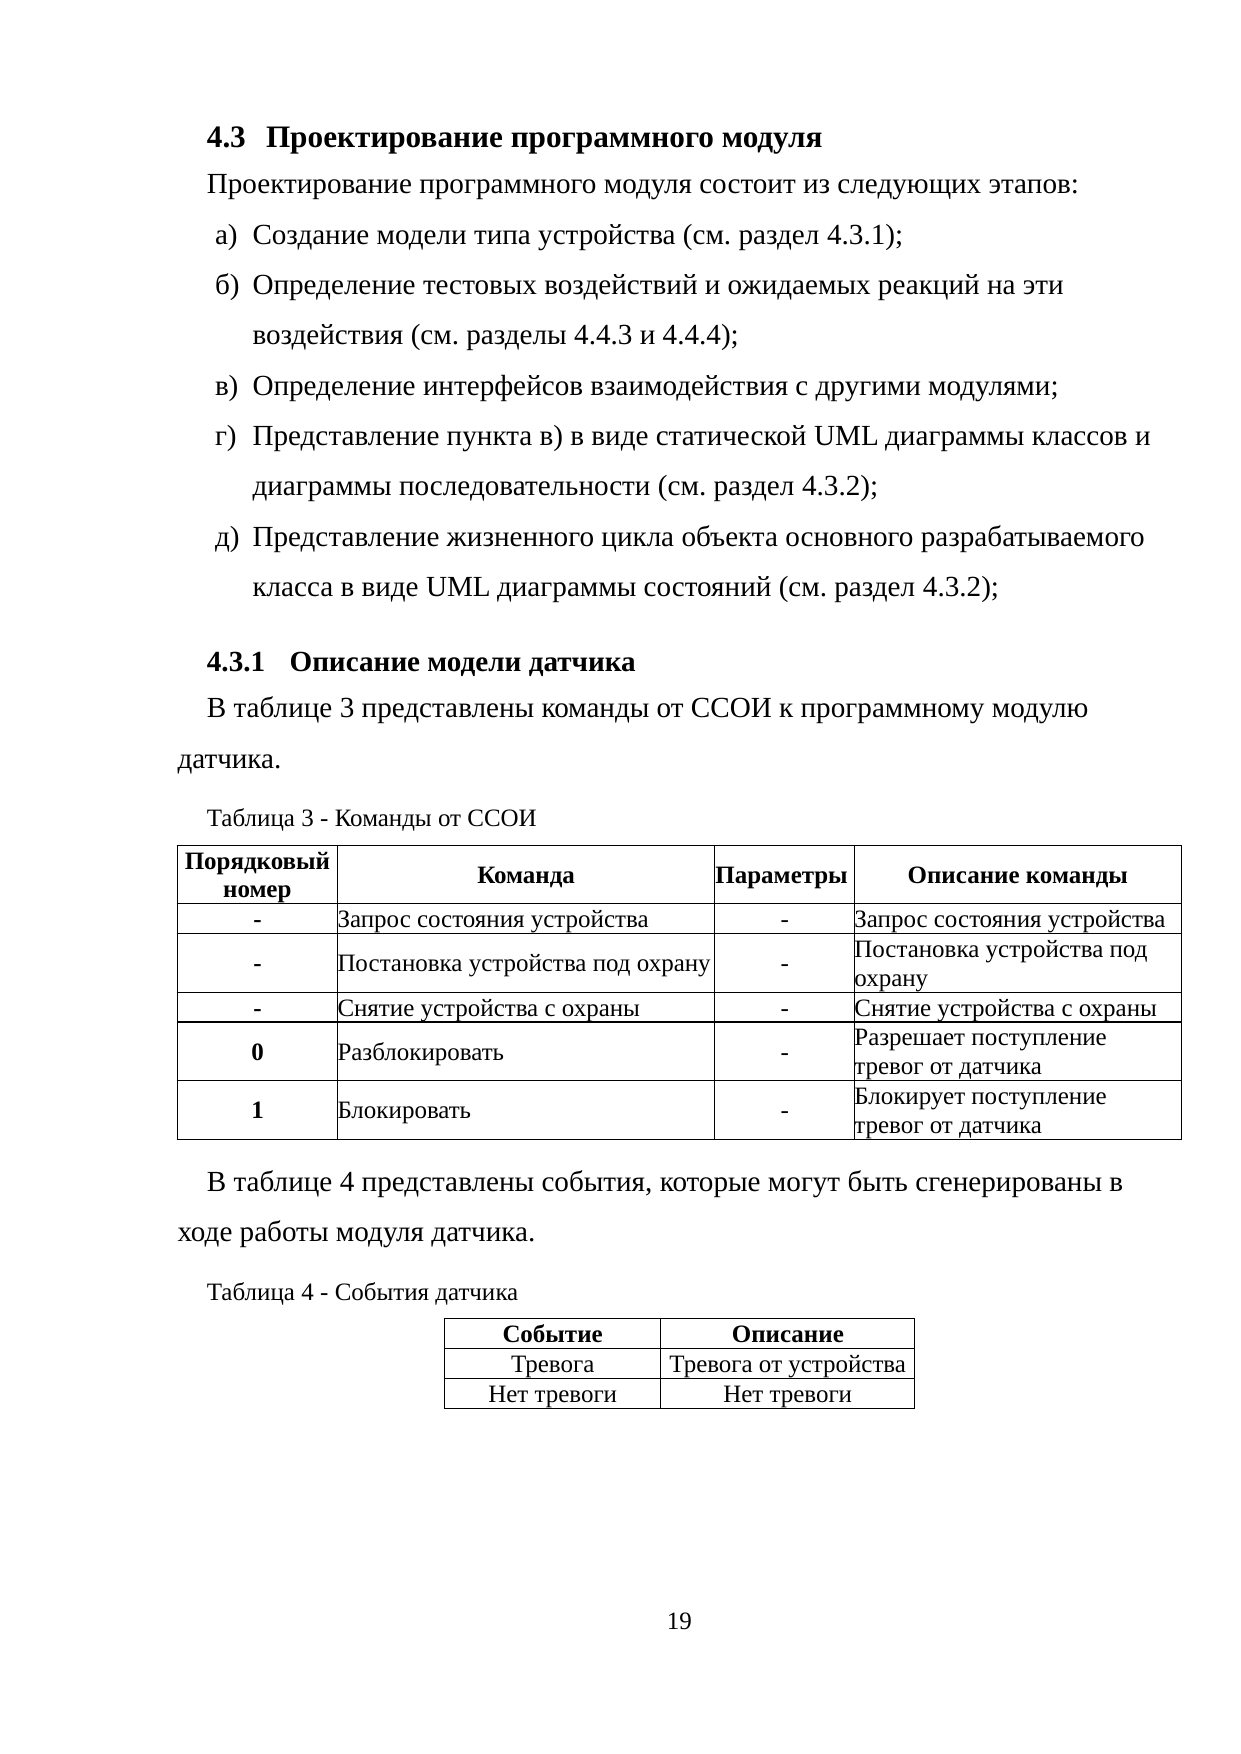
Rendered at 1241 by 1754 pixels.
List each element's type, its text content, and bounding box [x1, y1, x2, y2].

subtitle Проектирование программного модуля [177, 118, 1181, 154]
table_header Описание [661, 1319, 914, 1348]
table_header Команда [338, 846, 714, 903]
table_cell Тревога [445, 1349, 660, 1378]
table_cell Запрос состояния устройства [855, 904, 1181, 933]
table_cell Запрос состояния устройства [338, 904, 714, 933]
table_cell 0 [178, 1023, 337, 1080]
text В таблице 3 представлены команды от ССОИ к программному модулю датчика. [177, 690, 1181, 774]
table_cell - [715, 1023, 854, 1080]
list Представление пункта в) в виде статической UML диаграммы классов и диаграммы последовательности (см. раздел 4.3.2); [215, 418, 1181, 502]
list Создание модели типа устройства (см. раздел 4.3.1); [215, 217, 1181, 250]
table_cell Разблокировать [338, 1023, 714, 1080]
list Представление жизненного цикла объекта основного разрабатываемого класса в виде UML диаграммы состояний (см. раздел 4.3.2); [215, 519, 1181, 603]
table_header Событие [445, 1319, 660, 1348]
table_header Порядковый номер [178, 846, 337, 903]
text Таблица 4 - События датчика [177, 1277, 1181, 1306]
text В таблице 4 представлены события, которые могут быть сгенерированы в ходе работы модуля датчика. [177, 1164, 1181, 1247]
table_cell - [178, 934, 337, 992]
table_cell 1 [178, 1081, 337, 1138]
list Определение тестовых воздействий и ожидаемых реакций на эти воздействия (см. разделы 4.4.3 и 4.4.4); [215, 267, 1181, 351]
table_cell Постановка устройства под охрану [338, 934, 714, 992]
table_cell Тревога от устройства [661, 1349, 914, 1378]
table_cell Снятие устройства с охраны [338, 993, 714, 1021]
table_cell Блокировать [338, 1081, 714, 1138]
table_cell - [715, 904, 854, 933]
subtitle Описание модели датчика [177, 644, 1181, 678]
table_cell Блокирует поступление тревог от датчика [855, 1081, 1181, 1138]
text Проектирование программного модуля состоит из следующих этапов: [177, 167, 1181, 200]
table_cell - [178, 904, 337, 933]
text Таблица 3 - Команды от ССОИ [177, 803, 1181, 832]
list Определение интерфейсов взаимодействия с другими модулями; [215, 368, 1181, 401]
table_cell - [715, 1081, 854, 1138]
table_cell - [715, 934, 854, 992]
table_cell Нет тревоги [661, 1379, 914, 1407]
table_header Описание команды [855, 846, 1181, 903]
table_cell Снятие устройства с охраны [855, 993, 1181, 1021]
table_cell Постановка устройства под охрану [855, 934, 1181, 992]
table_cell Разрешает поступление тревог от датчика [855, 1023, 1181, 1080]
table_header Параметры [715, 846, 854, 903]
table_cell - [715, 993, 854, 1021]
table_cell - [178, 993, 337, 1021]
table_cell Нет тревоги [445, 1379, 660, 1407]
